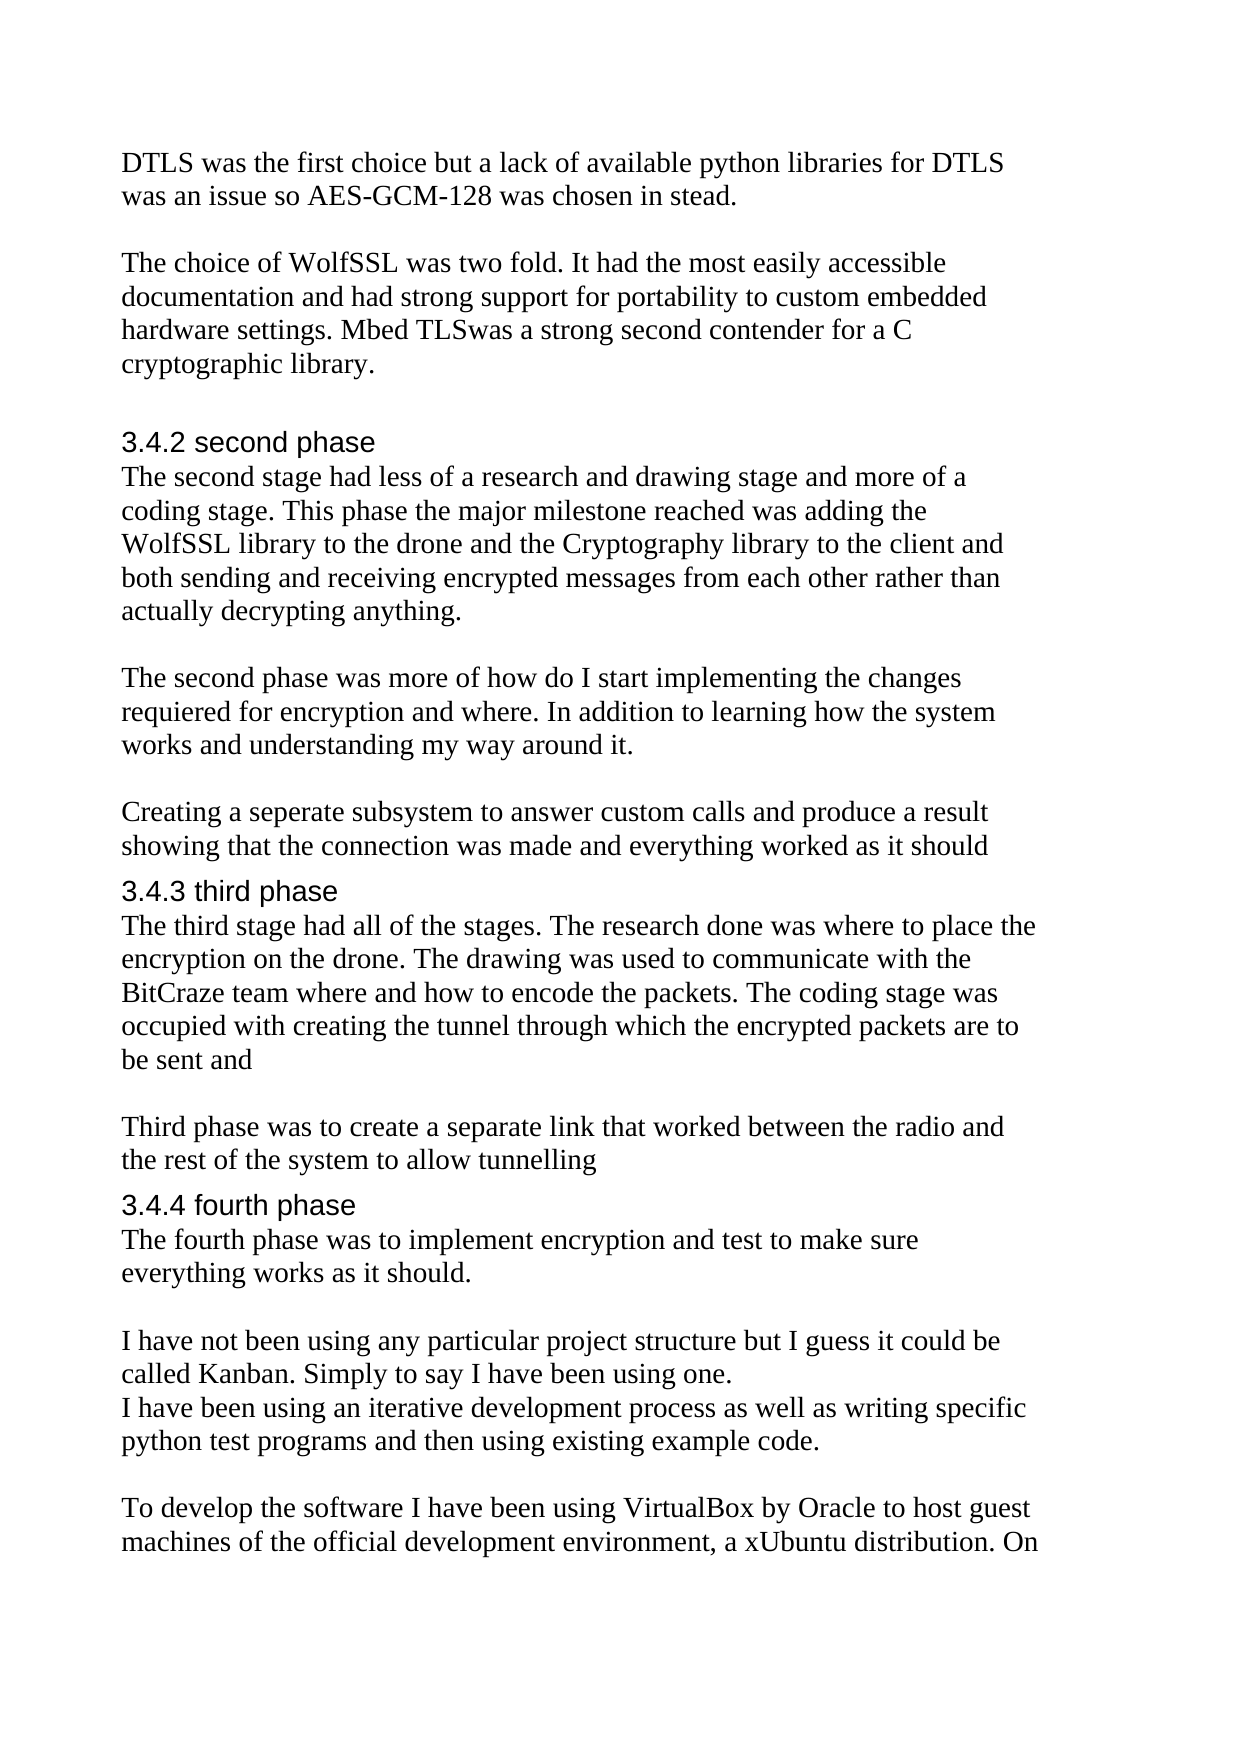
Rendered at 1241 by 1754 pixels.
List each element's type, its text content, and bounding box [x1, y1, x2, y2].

text I have been using an iterative development process as well as writing specific python test programs and then using existing example code. [121, 1390, 1042, 1457]
text DTLS was the first choice but a lack of available python libraries for DTLS was an issue so AES-GCM-128 was chosen in stead. [121, 145, 1042, 212]
text The fourth phase was to implement encryption and test to make sure everything works as it should. [121, 1222, 1042, 1289]
text I have not been using any particular project structure but I guess it could be called Kanban. Simply to say I have been using one. [121, 1323, 1042, 1390]
text The third stage had all of the stages. The research done was where to place the encryption on the drone. The drawing was used to communicate with the BitCraze team where and how to encode the packets. The coding stage was occupied with creating the tunnel through which the encrypted packets are to be sent and [121, 908, 1042, 1075]
subtitle second phase [121, 426, 1042, 459]
subtitle third phase [121, 874, 1042, 908]
text To develop the software I have been using VirtualBox by Oracle to host guest machines of the official development environment, a xUbuntu distribution. On [121, 1490, 1042, 1557]
text Creating a seperate subsystem to answer custom calls and produce a result showing that the connection was made and everything worked as it should [121, 794, 1042, 862]
subtitle fourth phase [121, 1188, 1042, 1222]
text The second phase was more of how do I start implementing the changes requiered for encryption and where. In addition to learning how the system works and understanding my way around it. [121, 660, 1042, 761]
text Third phase was to create a separate link that worked between the radio and the rest of the system to allow tunnelling [121, 1109, 1042, 1176]
text The second stage had less of a research and drawing stage and more of a coding stage. This phase the major milestone reached was adding the WolfSSL library to the drone and the Cryptography library to the client and both sending and receiving encrypted messages from each other rather than actually decrypting anything. [121, 459, 1042, 627]
text The choice of WolfSSL was two fold. It had the most easily accessible documentation and had strong support for portability to custom embedded hardware settings. Mbed TLSwas a strong second contender for a C cryptographic library. [121, 245, 1042, 379]
